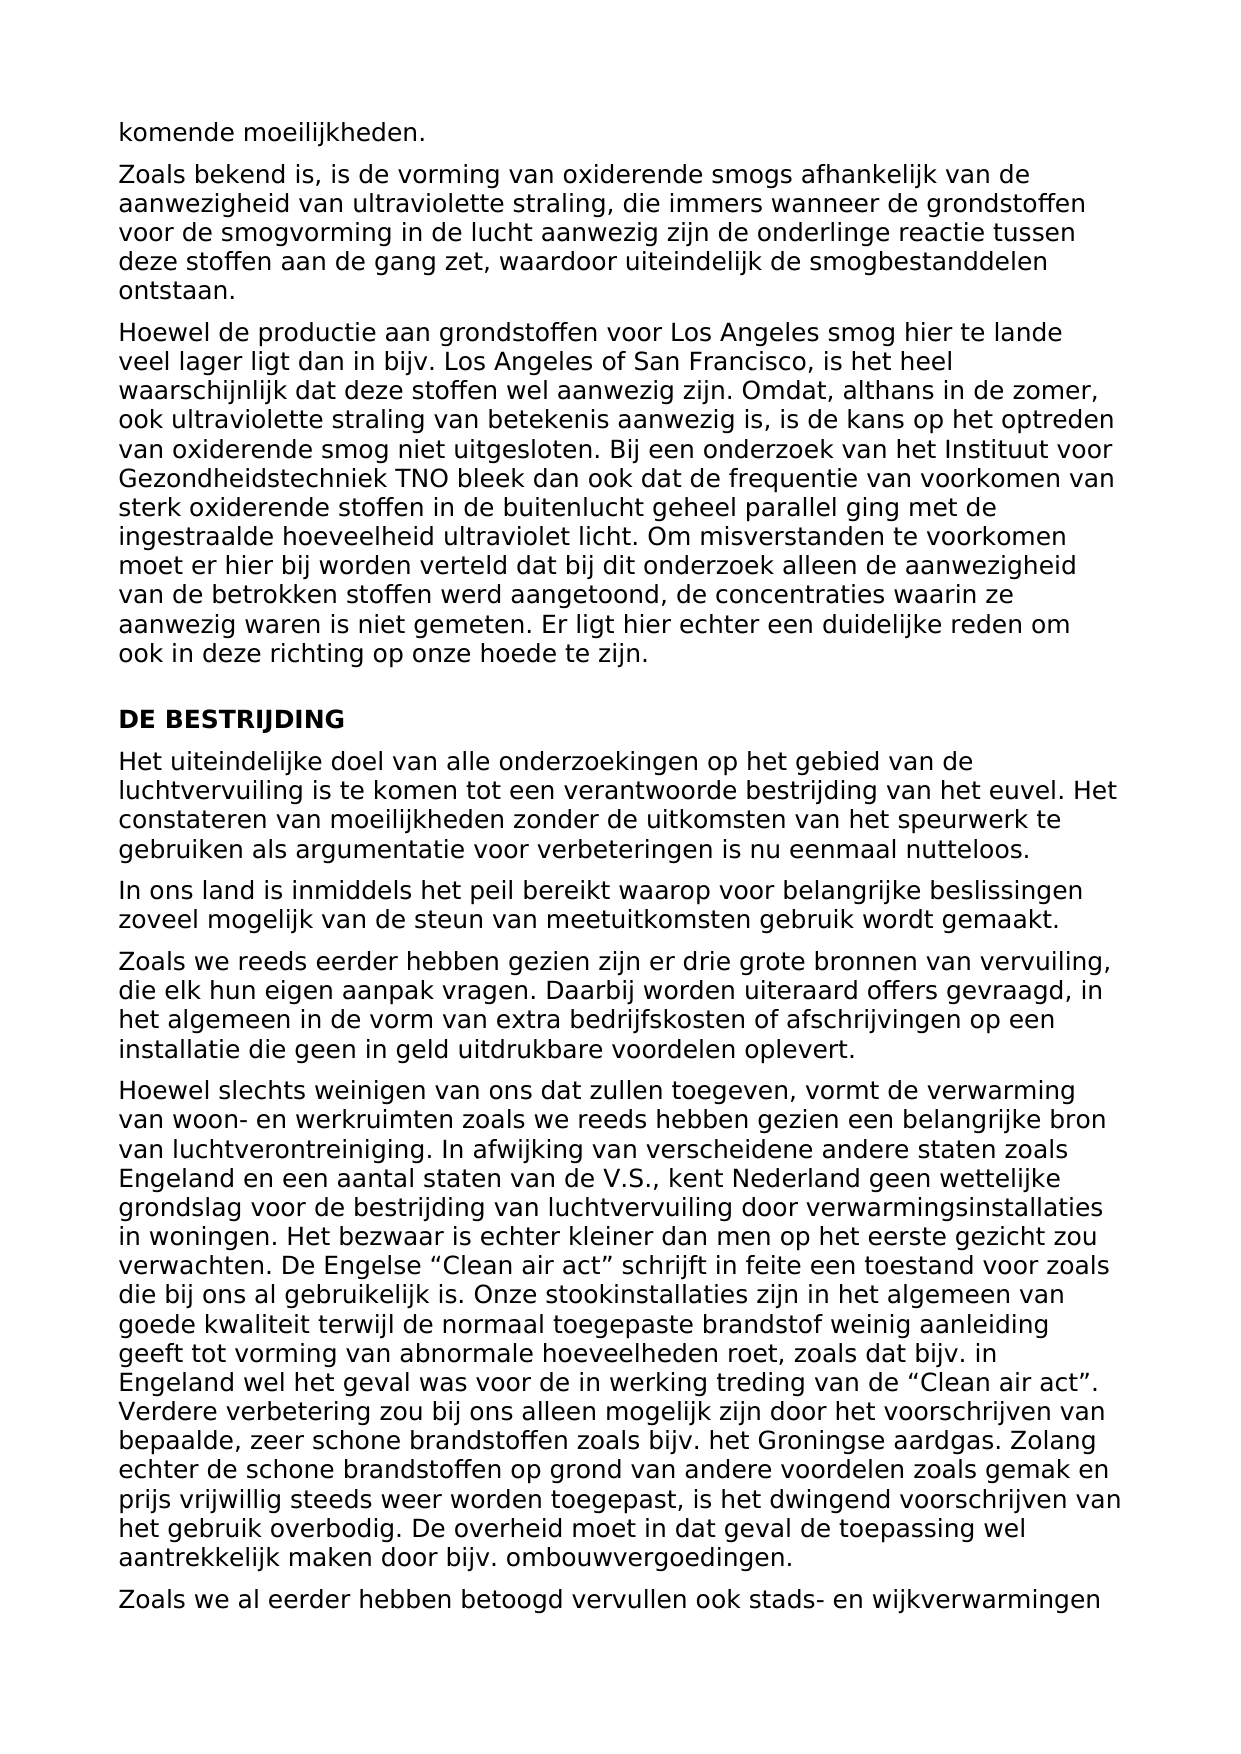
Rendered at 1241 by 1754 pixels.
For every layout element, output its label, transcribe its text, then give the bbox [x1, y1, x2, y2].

text Zoals we reeds eerder hebben gezien zijn er drie grote bronnen van vervuiling, die elk hun eigen aanpak vragen. Daarbij worden uiteraard offers gevraagd, in het algemeen in de vorm van extra bedrijfskosten of afschrijvingen op een installatie die geen in geld uitdrukbare voordelen oplevert. [118, 947, 1122, 1064]
text Zoals bekend is, is de vorming van oxiderende smogs afhankelijk van de aanwezigheid van ultraviolette straling, die immers wanneer de grondstoffen voor de smogvorming in de lucht aanwezig zijn de onderlinge reactie tussen deze stoffen aan de gang zet, waardoor uiteindelijk de smogbestanddelen ontstaan. [118, 160, 1122, 306]
text Zoals we al eerder hebben betoogd vervullen ook stads- en wijkverwarmingen [118, 1585, 1122, 1614]
text In ons land is inmiddels het peil bereikt waarop voor belangrijke beslissingen zoveel mogelijk van de steun van meetuitkomsten gebruik wordt gemaakt. [118, 876, 1122, 935]
text Hoewel de productie aan grondstoffen voor Los Angeles smog hier te lande veel lager ligt dan in bijv. Los Angeles of San Francisco, is het heel waarschijnlijk dat deze stoffen wel aanwezig zijn. Omdat, althans in de zomer, ook ultraviolette straling van betekenis aanwezig is, is de kans op het optreden van oxiderende smog niet uitgesloten. Bij een onderzoek van het Instituut voor Gezondheidstechniek TNO bleek dan ook dat de frequentie van voorkomen van sterk oxiderende stoffen in de buitenlucht geheel parallel ging met de ingestraalde hoeveelheid ultraviolet licht. Om misverstanden te voorkomen moet er hier bij worden verteld dat bij dit onderzoek alleen de aanwezigheid van de betrokken stoffen werd aangetoond, de concentraties waarin ze aanwezig waren is niet gemeten. Er ligt hier echter een duidelijke reden om ook in deze richting op onze hoede te zijn. [118, 318, 1122, 668]
text Het uiteindelijke doel van alle onderzoekingen op het gebied van de luchtvervuiling is te komen tot een verantwoorde bestrijding van het euvel. Het constateren van moeilijkheden zonder de uitkomsten van het speurwerk te gebruiken als argumentatie voor verbeteringen is nu eenmaal nutteloos. [118, 747, 1122, 864]
text komende moeilijkheden. [118, 118, 1122, 147]
subtitle DE BESTRIJDING [118, 706, 1122, 735]
text Hoewel slechts weinigen van ons dat zullen toegeven, vormt de verwarming van woon- en werkruimten zoals we reeds hebben gezien een belangrijke bron van luchtverontreiniging. In afwijking van verscheidene andere staten zoals Engeland en een aantal staten van de V.S., kent Nederland geen wettelijke grondslag voor de bestrijding van luchtvervuiling door verwarmingsinstallaties in woningen. Het bezwaar is echter kleiner dan men op het eerste gezicht zou verwachten. De Engelse “Clean air act” schrijft in feite een toestand voor zoals die bij ons al gebruikelijk is. Onze stookinstallaties zijn in het algemeen van goede kwaliteit terwijl de normaal toegepaste brandstof weinig aanleiding geeft tot vorming van abnormale hoeveelheden roet, zoals dat bijv. in Engeland wel het geval was voor de in werking treding van de “Clean air act”. Verdere verbetering zou bij ons alleen mogelijk zijn door het voorschrijven van bepaalde, zeer schone brandstoffen zoals bijv. het Groningse aardgas. Zolang echter de schone brandstoffen op grond van andere voordelen zoals gemak en prijs vrijwillig steeds weer worden toegepast, is het dwingend voorschrijven van het gebruik overbodig. De overheid moet in dat geval de toepassing wel aantrekkelijk maken door bijv. ombouwvergoedingen. [118, 1076, 1122, 1572]
